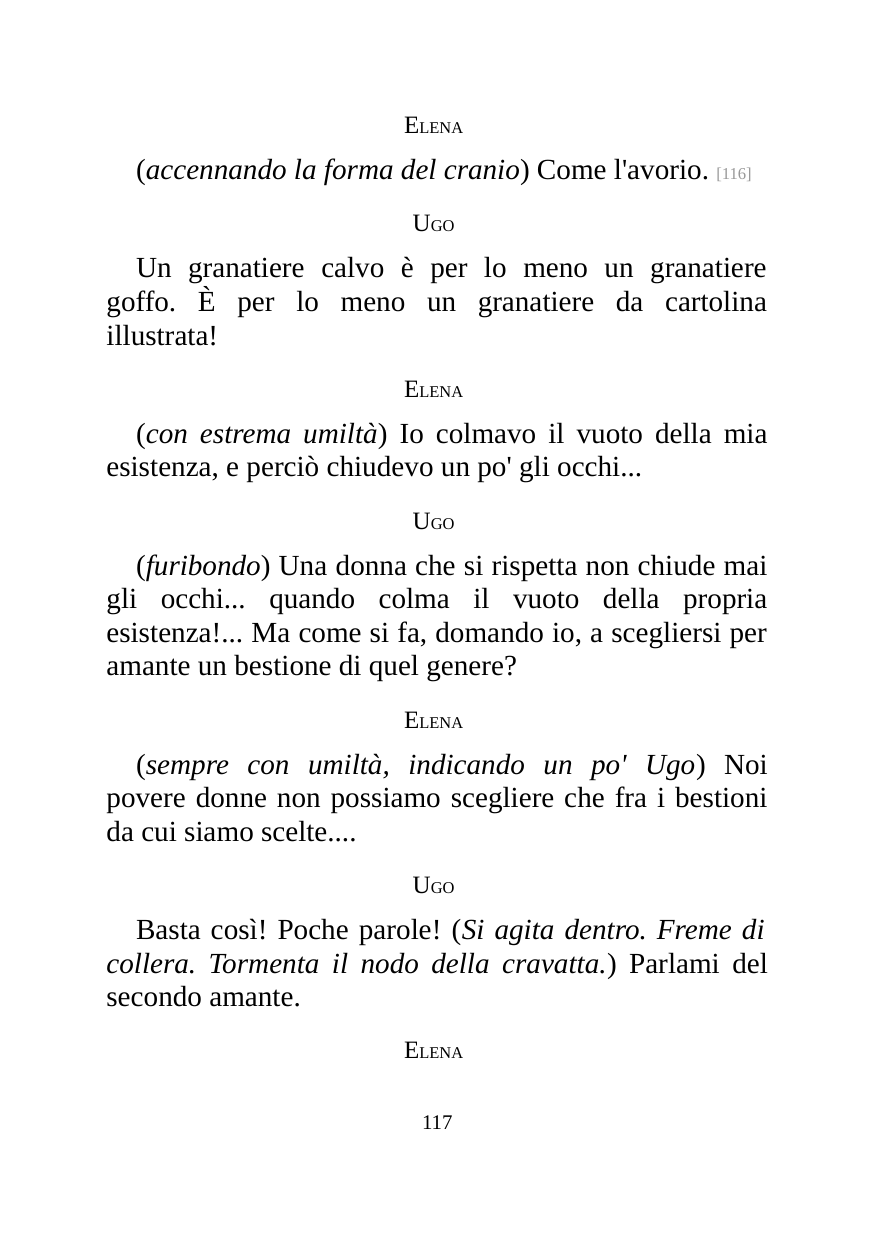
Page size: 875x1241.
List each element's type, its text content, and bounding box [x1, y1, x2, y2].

text Elena [106, 106, 768, 140]
text Ugo [106, 866, 768, 900]
text Elena [106, 701, 768, 734]
text Elena [106, 370, 768, 403]
text (accennando la forma del cranio) Come l'avorio. [116] [106, 152, 768, 186]
text (con estrema umiltà) Io colmavo il vuoto della mia esistenza, e perciò chiudevo un po' gli occhi... [106, 416, 768, 483]
text Ugo [106, 502, 768, 535]
text Ugo [106, 204, 768, 238]
text Elena [106, 1032, 768, 1065]
text (sempre con umiltà, indicando un po' Ugo) Noi povere donne non possiamo scegliere che fra i bestioni da cui siamo scelte.... [106, 747, 768, 847]
text Basta così! Poche parole! (Si agita dentro. Freme di collera. Tormenta il nodo della cravatta.) Parlami del secondo amante. [106, 912, 768, 1013]
text (furibondo) Una donna che si rispetta non chiude mai gli occhi... quando colma il vuoto della propria esistenza!... Ma come si fa, domando io, a scegliersi per amante un bestione di quel genere? [106, 548, 768, 682]
text Un granatiere calvo è per lo meno un granatiere goffo. È per lo meno un granatiere da cartolina illustrata! [106, 251, 768, 351]
